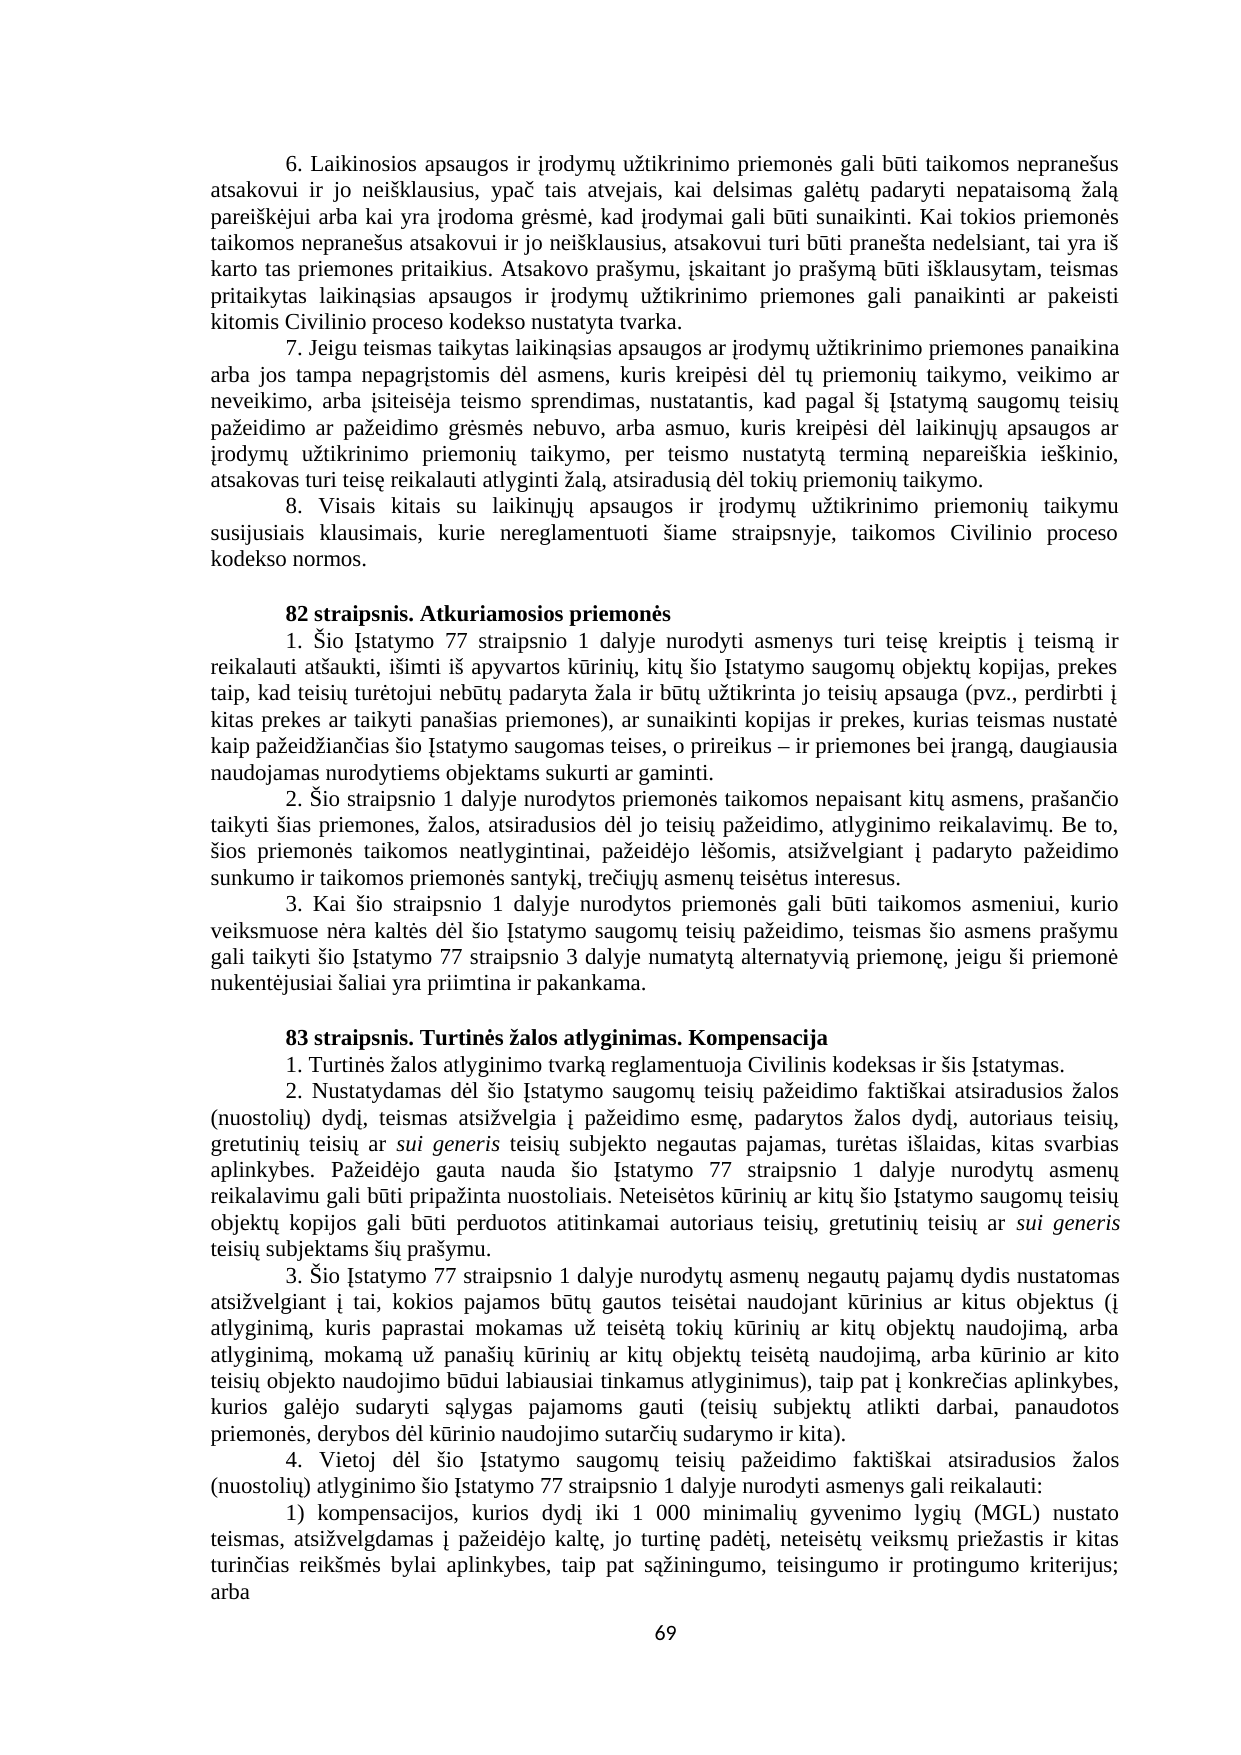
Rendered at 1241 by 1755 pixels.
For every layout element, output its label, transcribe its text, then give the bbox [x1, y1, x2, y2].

text 6. Laikinosios apsaugos ir įrodymų užtikrinimo priemonės gali būti taikomos nepranešus atsakovui ir jo neišklausius, ypač tais atvejais, kai delsimas galėtų padaryti nepataisomą žalą pareiškėjui arba kai yra įrodoma grėsmė, kad įrodymai gali būti sunaikinti. Kai tokios priemonės taikomos nepranešus atsakovui ir jo neišklausius, atsakovui turi būti pranešta nedelsiant, tai yra iš karto tas priemones pritaikius. Atsakovo prašymu, įskaitant jo prašymą būti išklausytam, teismas pritaikytas laikinąsias apsaugos ir įrodymų užtikrinimo priemones gali panaikinti ar pakeisti kitomis Civilinio proceso kodekso nustatyta tvarka. [210, 150, 1120, 334]
text 4. Vietoj dėl šio Įstatymo saugomų teisių pažeidimo faktiškai atsiradusios žalos (nuostolių) atlyginimo šio Įstatymo 77 straipsnio 1 dalyje nurodyti asmenys gali reikalauti: [210, 1446, 1120, 1499]
text 1. Turtinės žalos atlyginimo tvarką reglamentuoja Civilinis kodeksas ir šis Įstatymas. [210, 1051, 1120, 1077]
text 2. Nustatydamas dėl šio Įstatymo saugomų teisių pažeidimo faktiškai atsiradusios žalos (nuostolių) dydį, teismas atsižvelgia į pažeidimo esmę, padarytos žalos dydį, autoriaus teisių, gretutinių teisių ar sui generis teisių subjekto negautas pajamas, turėtas išlaidas, kitas svarbias aplinkybes. Pažeidėjo gauta nauda šio Įstatymo 77 straipsnio 1 dalyje nurodytų asmenų reikalavimu gali būti pripažinta nuostoliais. Neteisėtos kūrinių ar kitų šio Įstatymo saugomų teisių objektų kopijos gali būti perduotos atitinkamai autoriaus teisių, gretutinių teisių ar sui generis teisių subjektams šių prašymu. [210, 1077, 1120, 1262]
text 7. Jeigu teismas taikytas laikinąsias apsaugos ar įrodymų užtikrinimo priemones panaikina arba jos tampa nepagrįstomis dėl asmens, kuris kreipėsi dėl tų priemonių taikymo, veikimo ar neveikimo, arba įsiteisėja teismo sprendimas, nustatantis, kad pagal šį Įstatymą saugomų teisių pažeidimo ar pažeidimo grėsmės nebuvo, arba asmuo, kuris kreipėsi dėl laikinųjų apsaugos ar įrodymų užtikrinimo priemonių taikymo, per teismo nustatytą terminą nepareiškia ieškinio, atsakovas turi teisę reikalauti atlyginti žalą, atsiradusią dėl tokių priemonių taikymo. [210, 334, 1120, 493]
text 3. Kai šio straipsnio 1 dalyje nurodytos priemonės gali būti taikomos asmeniui, kurio veiksmuose nėra kaltės dėl šio Įstatymo saugomų teisių pažeidimo, teismas šio asmens prašymu gali taikyti šio Įstatymo 77 straipsnio 3 dalyje numatytą alternatyvią priemonę, jeigu ši priemonė nukentėjusiai šaliai yra priimtina ir pakankama. [210, 890, 1120, 996]
text 3. Šio Įstatymo 77 straipsnio 1 dalyje nurodytų asmenų negautų pajamų dydis nustatomas atsižvelgiant į tai, kokios pajamos būtų gautos teisėtai naudojant kūrinius ar kitus objektus (į atlyginimą, kuris paprastai mokamas už teisėtą tokių kūrinių ar kitų objektų naudojimą, arba atlyginimą, mokamą už panašių kūrinių ar kitų objektų teisėtą naudojimą, arba kūrinio ar kito teisių objekto naudojimo būdui labiausiai tinkamus atlyginimus), taip pat į konkrečias aplinkybes, kurios galėjo sudaryti sąlygas pajamoms gauti (teisių subjektų atlikti darbai, panaudotos priemonės, derybos dėl kūrinio naudojimo sutarčių sudarymo ir kita). [210, 1262, 1120, 1446]
text 8. Visais kitais su laikinųjų apsaugos ir įrodymų užtikrinimo priemonių taikymu susijusiais klausimais, kurie nereglamentuoti šiame straipsnyje, taikomos Civilinio proceso kodekso normos. [210, 493, 1119, 572]
text 2. Šio straipsnio 1 dalyje nurodytos priemonės taikomos nepaisant kitų asmens, prašančio taikyti šias priemones, žalos, atsiradusios dėl jo teisių pažeidimo, atlyginimo reikalavimų. Be to, šios priemonės taikomos neatlygintinai, pažeidėjo lėšomis, atsižvelgiant į padaryto pažeidimo sunkumo ir taikomos priemonės santykį, trečiųjų asmenų teisėtus interesus. [210, 785, 1120, 890]
text 82 straipsnis. Atkuriamosios priemonės [210, 600, 1119, 627]
text 1) kompensacijos, kurios dydį iki 1 000 minimalių gyvenimo lygių (MGL) nustato teismas, atsižvelgdamas į pažeidėjo kaltę, jo turtinę padėtį, neteisėtų veiksmų priežastis ir kitas turinčias reikšmės bylai aplinkybes, taip pat sąžiningumo, teisingumo ir protingumo kriterijus; arba [210, 1499, 1120, 1604]
text 83 straipsnis. Turtinės žalos atlyginimas. Kompensacija [210, 1024, 1120, 1051]
text 1. Šio Įstatymo 77 straipsnio 1 dalyje nurodyti asmenys turi teisę kreiptis į teismą ir reikalauti atšaukti, išimti iš apyvartos kūrinių, kitų šio Įstatymo saugomų objektų kopijas, prekes taip, kad teisių turėtojui nebūtų padaryta žala ir būtų užtikrinta jo teisių apsauga (pvz., perdirbti į kitas prekes ar taikyti panašias priemones), ar sunaikinti kopijas ir prekes, kurias teismas nustatė kaip pažeidžiančias šio Įstatymo saugomas teises, o prireikus – ir priemones bei įrangą, daugiausia naudojamas nurodytiems objektams sukurti ar gaminti. [210, 627, 1119, 785]
